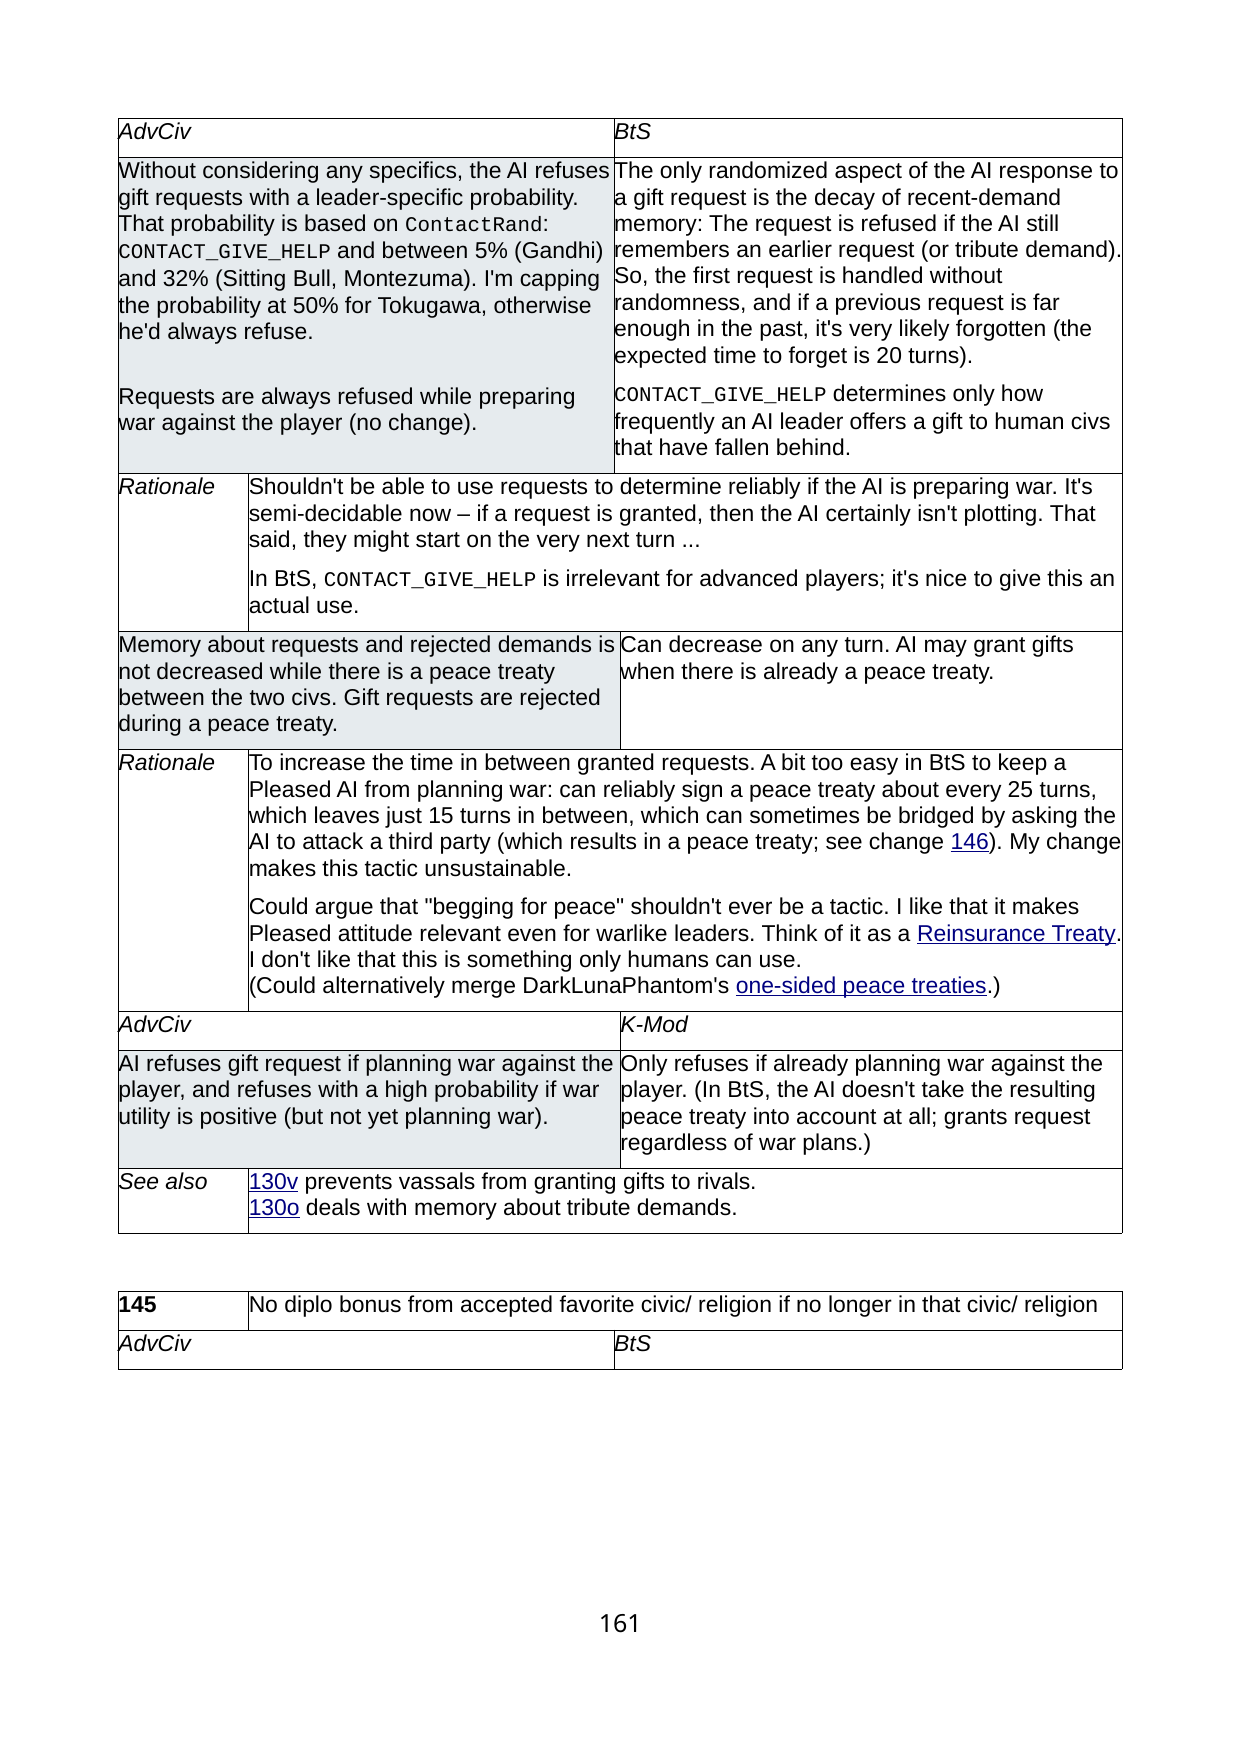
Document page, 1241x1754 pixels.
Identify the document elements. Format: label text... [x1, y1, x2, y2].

table_cell The only randomized aspect of the AI response to a gift request is the decay of recent-demand memory: The request is refused if the AI still remembers an earlier request (or tribute demand). So, the first request is handled without randomness, and if a previous request is far enough in the past, it's very likely forgotten (the expected time to forget is 20 turns). CONTACT_GIVE_HELP determines only how frequently an AI leader offers a gift to human civs that have fallen behind. [615, 158, 1122, 473]
table_cell Without considering any specifics, the AI refuses gift requests with a leader-specific probability. That probability is based on ContactRand: CONTACT_GIVE_HELP and between 5% (Gandhi) and 32% (Sitting Bull, Montezuma). I'm capping the probability at 50% for Tokugawa, otherwise he'd always refuse. Requests are always refused while preparing war against the player (no change). [119, 158, 614, 473]
table_cell 130v prevents vassals from granting gifts to rivals. 130o deals with memory about tribute demands. [249, 1169, 1122, 1233]
table_header No diplo bonus from accepted favorite civic/ religion if no longer in that civic/ religion [249, 1292, 1122, 1329]
table_cell K-Mod [621, 1012, 1122, 1050]
table_cell Memory about requests and rejected demands is not decreased while there is a peace treaty between the two civs. Gift requests are rejected during a peace treaty. [119, 632, 620, 749]
table_cell BtS [615, 119, 1122, 157]
table_cell BtS [615, 1331, 1122, 1368]
table_cell Only refuses if already planning war against the player. (In BtS, the AI doesn't take the resulting peace treaty into account at all; grants request regardless of war plans.) [621, 1051, 1122, 1168]
table_cell AI refuses gift request if planning war against the player, and refuses with a high probability if war utility is positive (but not yet planning war). [119, 1051, 620, 1168]
table_cell AdvCiv [119, 119, 614, 157]
table_cell See also [119, 1169, 248, 1233]
table_header 145 [119, 1292, 248, 1329]
table_cell Rationale [119, 750, 248, 1011]
table_cell To increase the time in between granted requests. A bit too easy in BtS to keep a Pleased AI from planning war: can reliably sign a peace treaty about every 25 turns, which leaves just 15 turns in between, which can sometimes be bridged by asking the AI to attack a third party (which results in a peace treaty; see change 146). My change makes this tactic unsustainable. Could argue that "begging for peace" shouldn't ever be a tactic. I like that it makes Pleased attitude relevant even for warlike leaders. Think of it as a Reinsurance Treaty. I don't like that this is something only humans can use. (Could alternatively merge DarkLunaPhantom's one-sided peace treaties.) [249, 750, 1122, 1011]
table_cell AdvCiv [119, 1012, 620, 1050]
table_cell Shouldn't be able to use requests to determine reliably if the AI is preparing war. It's semi-decidable now – if a request is granted, then the AI certainly isn't plotting. That said, they might start on the very next turn ... In BtS, CONTACT_GIVE_HELP is irrelevant for advanced players; it's nice to give this an actual use. [249, 474, 1122, 631]
table_cell AdvCiv [119, 1331, 614, 1368]
table_cell Rationale [119, 474, 248, 631]
table_cell Can decrease on any turn. AI may grant gifts when there is already a peace treaty. [621, 632, 1122, 749]
